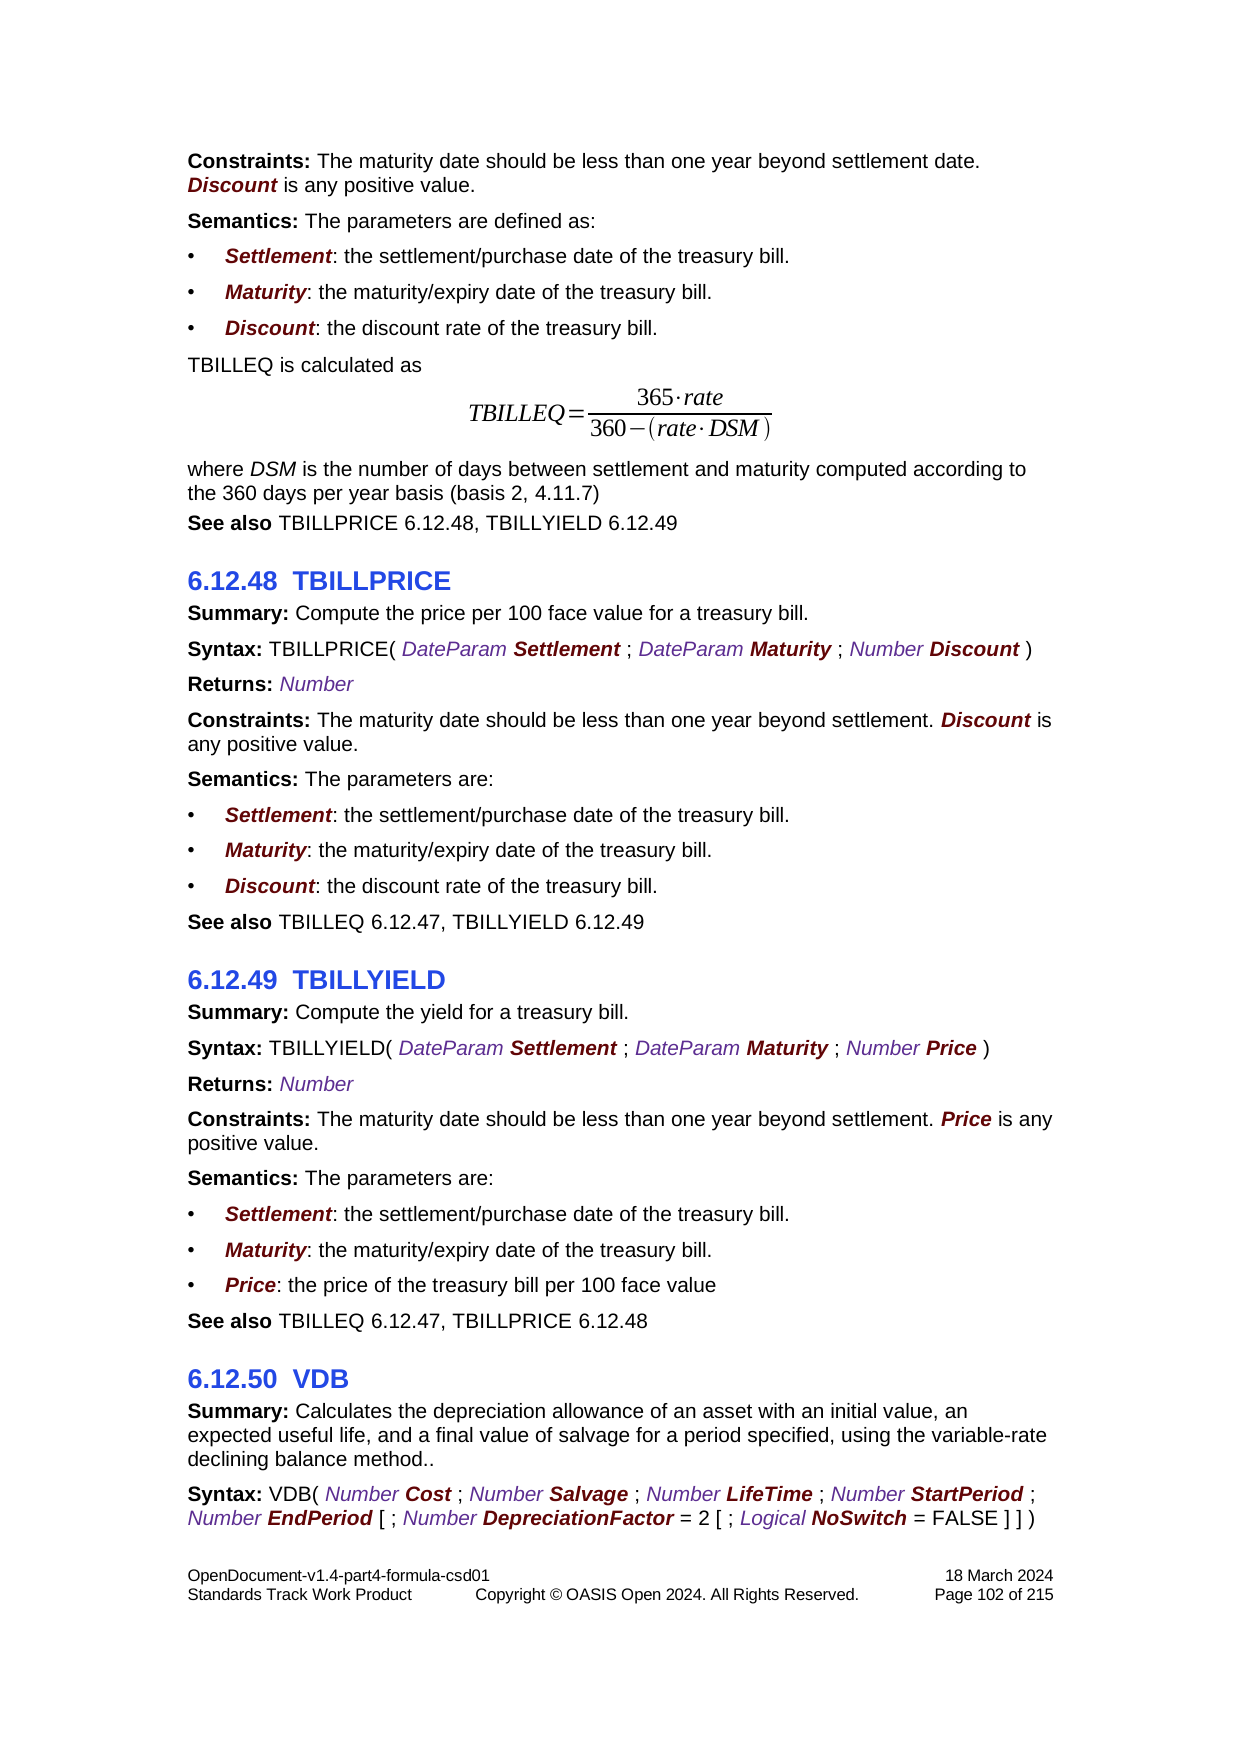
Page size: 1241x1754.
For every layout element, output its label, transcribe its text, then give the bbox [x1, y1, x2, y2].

list Settlement: the settlement/purchase date of the treasury bill. [187, 803, 1053, 827]
text Constraints: The maturity date should be less than one year beyond settlement. Discount is any positive value. [187, 708, 1053, 756]
text Syntax: VDB( Number Cost ; Number Salvage ; Number LifeTime ; Number StartPeriod ; Number EndPeriod [ ; Number DepreciationFactor = 2 [ ; Logical NoSwitch = FALSE ] ] ) [187, 1483, 1053, 1530]
text Syntax: TBILLPRICE( DateParam Settlement ; DateParam Maturity ; Number Discount ) [187, 637, 1053, 661]
list Price: the price of the treasury bill per 100 face value [187, 1274, 1053, 1297]
list Settlement: the settlement/purchase date of the treasury bill. [187, 245, 1053, 268]
text Returns: Number [187, 673, 1053, 696]
text Semantics: The parameters are: [187, 1167, 1053, 1190]
text TBILLEQ is calculated as [187, 354, 1053, 377]
list Maturity: the maturity/expiry date of the treasury bill. [187, 280, 1053, 304]
text See also TBILLPRICE 6.12.48, TBILLYIELD 6.12.49 [187, 511, 1053, 534]
text Summary: Calculates the depreciation allowance of an asset with an initial value, an expected useful life, and a final value of salvage for a period specified, using the variable-rate declining balance method.. [187, 1400, 1053, 1471]
text Syntax: TBILLYIELD( DateParam Settlement ; DateParam Maturity ; Number Price ) [187, 1036, 1053, 1060]
list Maturity: the maturity/expiry date of the treasury bill. [187, 839, 1053, 862]
subtitle TBILLYIELD [187, 965, 1053, 995]
text where DSM is the number of days between settlement and maturity computed according to the 360 days per year basis (basis 2, 4.11.7) [187, 458, 1053, 505]
text Summary: Compute the price per 100 face value for a treasury bill. [187, 602, 1053, 625]
list Maturity: the maturity/expiry date of the treasury bill. [187, 1238, 1053, 1262]
list Discount: the discount rate of the treasury bill. [187, 874, 1053, 898]
text Constraints: The maturity date should be less than one year beyond settlement date. Discount is any positive value. [187, 150, 1053, 197]
text See also TBILLEQ 6.12.47, TBILLYIELD 6.12.49 [187, 910, 1053, 934]
text Constraints: The maturity date should be less than one year beyond settlement. Price is any positive value. [187, 1108, 1053, 1155]
text Returns: Number [187, 1072, 1053, 1096]
text Summary: Compute the yield for a treasury bill. [187, 1001, 1053, 1024]
text See also TBILLEQ 6.12.47, TBILLPRICE 6.12.48 [187, 1309, 1053, 1333]
subtitle TBILLPRICE [187, 566, 1053, 596]
list Settlement: the settlement/purchase date of the treasury bill. [187, 1202, 1053, 1226]
subtitle VDB [187, 1364, 1053, 1394]
text Semantics: The parameters are defined as: [187, 209, 1053, 233]
list Discount: the discount rate of the treasury bill. [187, 316, 1053, 339]
text Semantics: The parameters are: [187, 768, 1053, 791]
